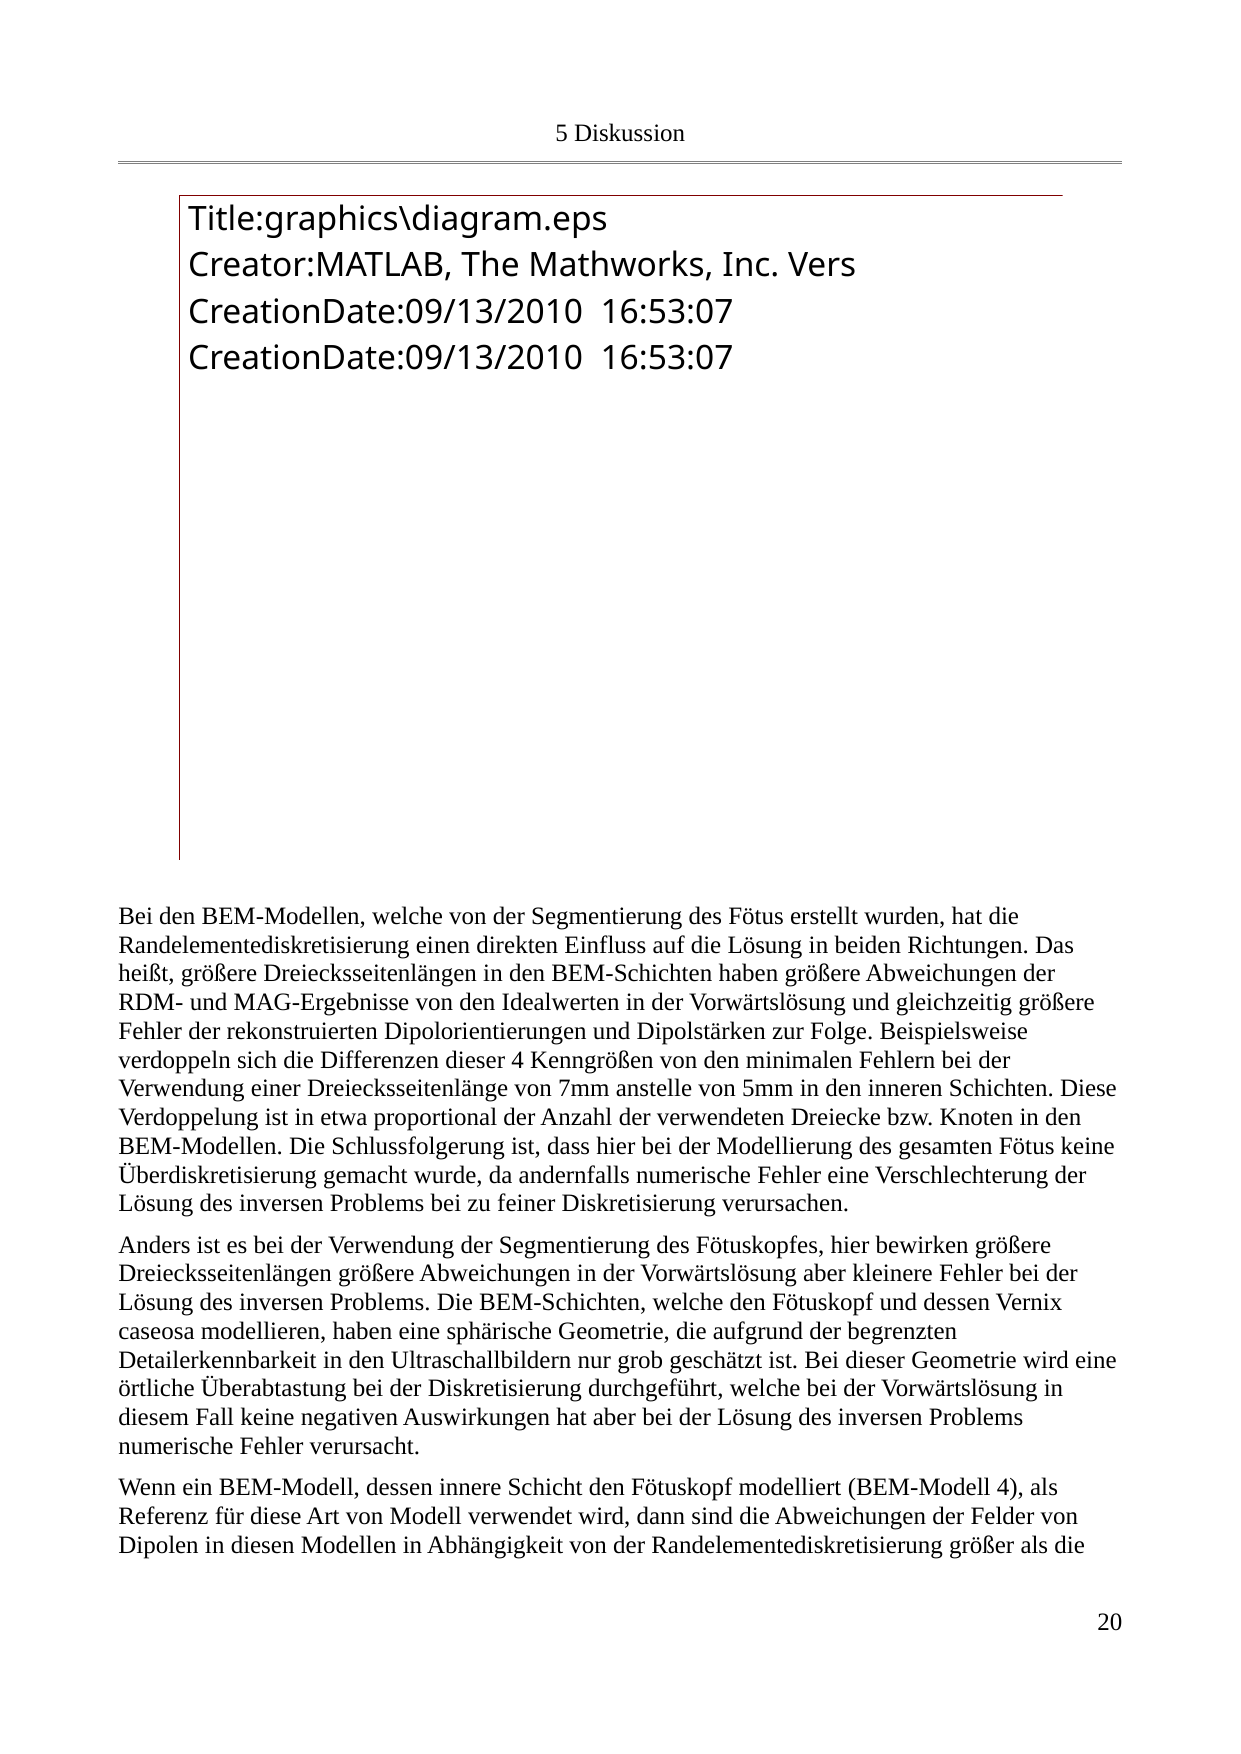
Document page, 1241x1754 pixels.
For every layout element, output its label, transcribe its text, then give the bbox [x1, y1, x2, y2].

text Bei den BEM-Modellen, welche von der Segmentierung des Fötus erstellt wurden, hat die Randelementediskretisierung einen direkten Einfluss auf die Lösung in beiden Richtungen. Das heißt, größere Dreiecksseitenlängen in den BEM-Schichten haben größere Abweichungen der RDM- und MAG-Ergebnisse von den Idealwerten in der Vorwärtslösung und gleichzeitig größere Fehler der rekonstruierten Dipolorientierungen und Dipolstärken zur Folge. Beispielsweise verdoppeln sich die Differenzen dieser 4 Kenngrößen von den minimalen Fehlern bei der Verwendung einer Dreiecksseitenlänge von 7mm anstelle von 5mm in den inneren Schichten. Diese Verdoppelung ist in etwa proportional der Anzahl der verwendeten Dreiecke bzw. Knoten in den BEM-Modellen. Die Schlussfolgerung ist, dass hier bei der Modellierung des gesamten Fötus keine Überdiskretisierung gemacht wurde, da andernfalls numerische Fehler eine Verschlechterung der Lösung des inversen Problems bei zu feiner Diskretisierung verursachen. [118, 901, 1122, 1217]
text Wenn ein BEM-Modell, dessen innere Schicht den Fötuskopf modelliert (BEM-Modell 4), als Referenz für diese Art von Modell verwendet wird, dann sind die Abweichungen der Felder von Dipolen in diesen Modellen in Abhängigkeit von der Randelementediskretisierung größer als die [118, 1472, 1122, 1558]
text Anders ist es bei der Verwendung der Segmentierung des Fötuskopfes, hier bewirken größere Dreiecksseitenlängen größere Abweichungen in der Vorwärtslösung aber kleinere Fehler bei der Lösung des inversen Problems. Die BEM-Schichten, welche den Fötuskopf und dessen Vernix caseosa modellieren, haben eine sphärische Geometrie, die aufgrund der begrenzten Detailerkennbarkeit in den Ultraschallbildern nur grob geschätzt ist. Bei dieser Geometrie wird eine örtliche Überabtastung bei der Diskretisierung durchgeführt, welche bei der Vorwärtslösung in diesem Fall keine negativen Auswirkungen hat aber bei der Lösung des inversen Problems numerische Fehler verursacht. [118, 1230, 1122, 1460]
